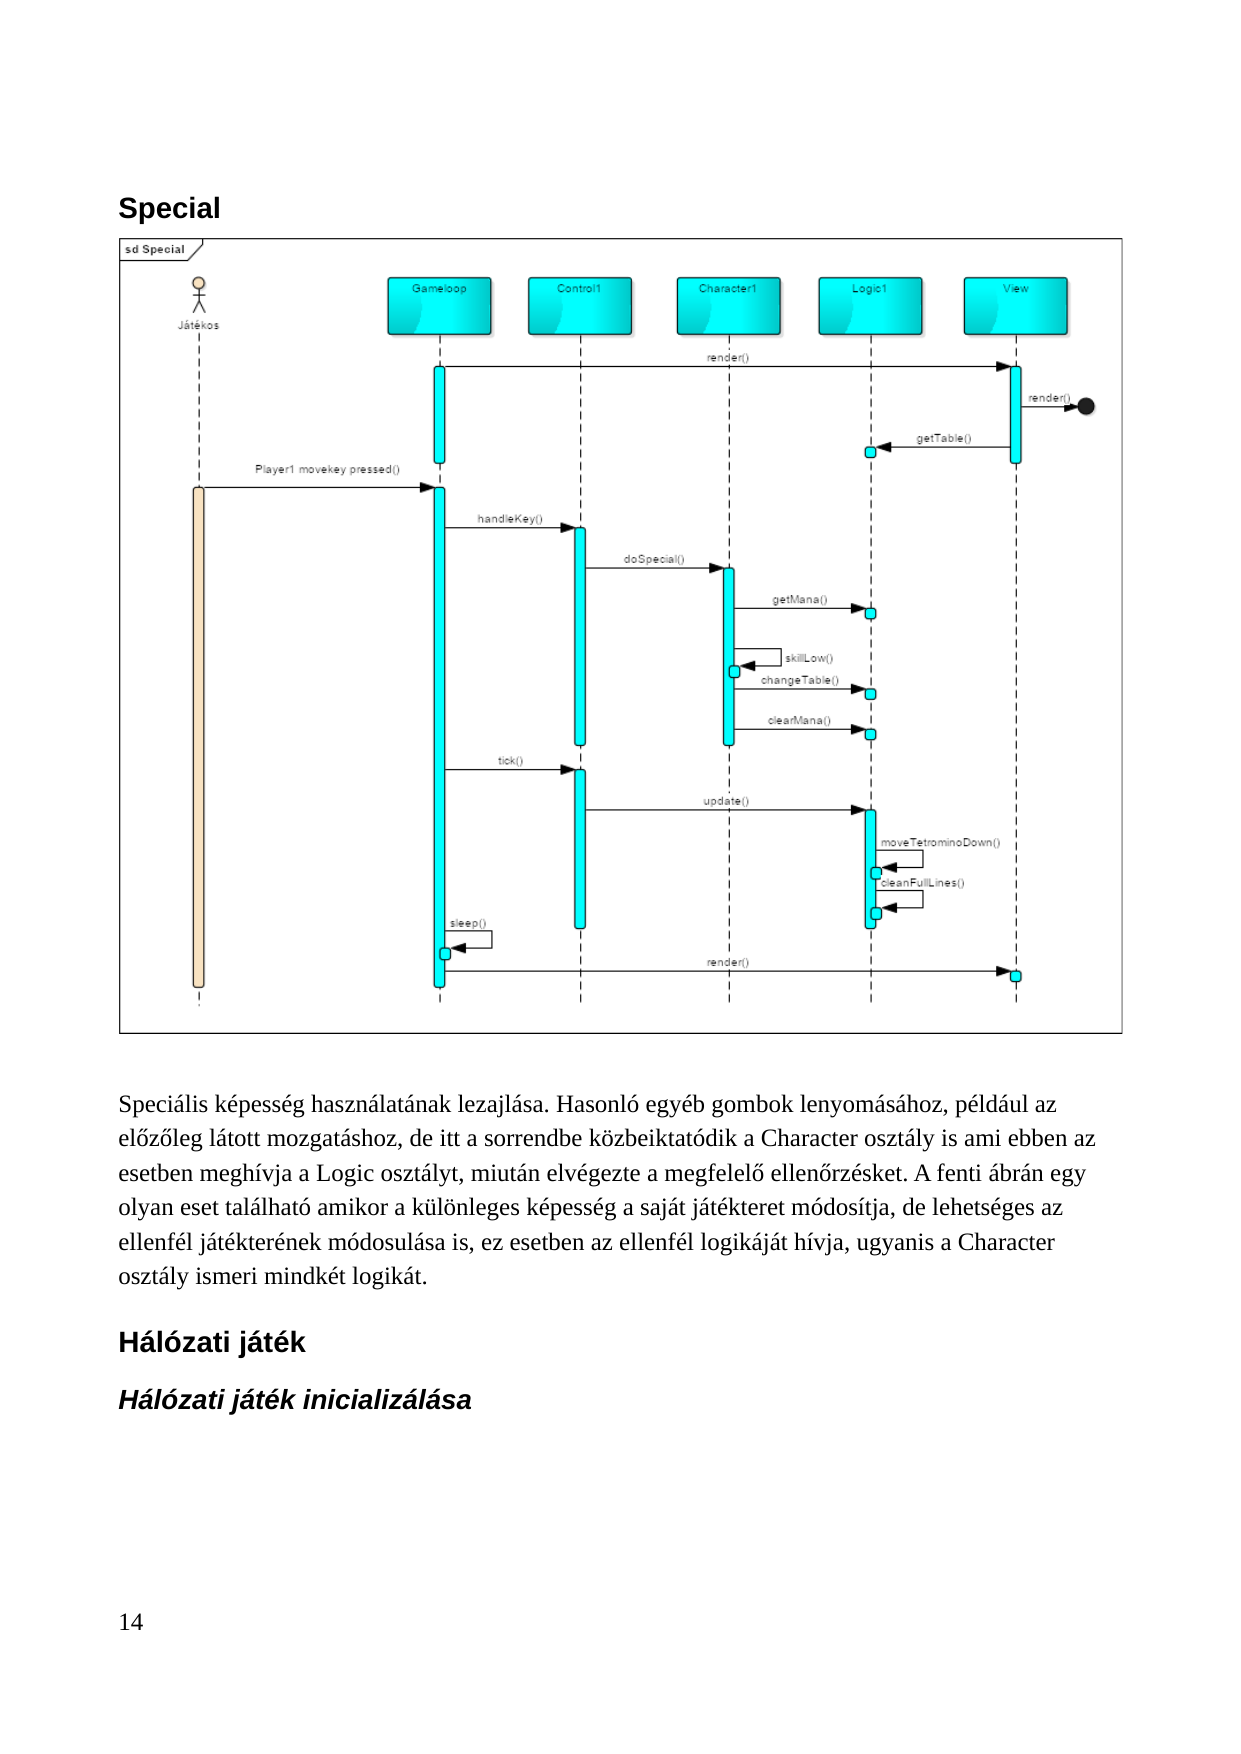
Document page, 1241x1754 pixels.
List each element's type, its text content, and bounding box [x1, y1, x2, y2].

subtitle Hálózati játék inicializálása [118, 1384, 1122, 1416]
picture [118, 237, 1123, 1034]
subtitle Special [118, 191, 1122, 225]
subtitle Hálózati játék [118, 1325, 1122, 1359]
text Speciális képesség használatának lezajlása. Hasonló egyéb gombok lenyomásához, például az előzőleg látott mozgatáshoz, de itt a sorrendbe közbeiktatódik a Character osztály is ami ebben az esetben meghívja a Logic osztályt, miután elvégezte a megfelelő ellenőrzésket. A fenti ábrán egy olyan eset található amikor a különleges képesség a saját játékteret módosítja, de lehetséges az ellenfél játékterének módosulása is, ez esetben az ellenfél logikáját hívja, ugyanis a Character osztály ismeri mindkét logikát. [118, 1089, 1122, 1290]
